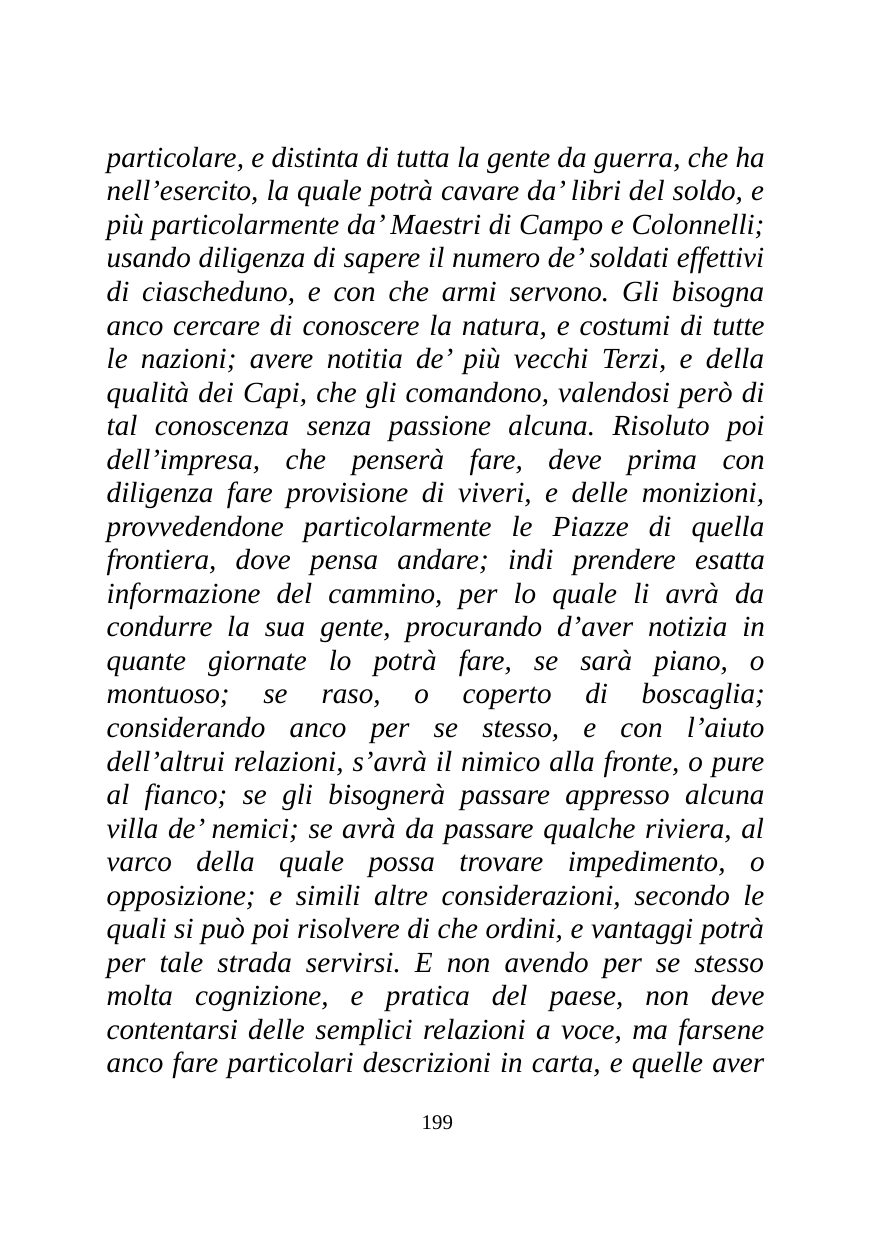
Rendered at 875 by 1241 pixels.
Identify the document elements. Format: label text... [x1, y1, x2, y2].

text particolare, e distinta di tutta la gente da guerra, che ha nell’esercito, la quale potrà cavare da’ libri del soldo, e più particolarmente da’ Maestri di Campo e Colonnelli; usando diligenza di sapere il numero de’ soldati effettivi di ciascheduno, e con che armi servono. Gli bisogna anco cercare di conoscere la natura, e costumi di tutte le nazioni; avere notitia de’ più vecchi Terzi, e della qualità dei Capi, che gli comandono, valendosi però di tal conoscenza senza passione alcuna. Risoluto poi dell’impresa, che penserà fare, deve prima con diligenza fare provisione di viveri, e delle monizioni, provvedendone particolarmente le Piazze di quella frontiera, dove pensa andare; indi prendere esatta informazione del cammino, per lo quale li avrà da condurre la sua gente, procurando d’aver notizia in quante giornate lo potrà fare, se sarà piano, o montuoso; se raso, o coperto di boscaglia; considerando anco per se stesso, e con l’aiuto dell’altrui relazioni, s’avrà il nimico alla fronte, o pure al fianco; se gli bisognerà passare appresso alcuna villa de’ nemici; se avrà da passare qualche riviera, al varco della quale possa trovare impedimento, o opposizione; e simili altre considerazioni, secondo le quali si può poi risolvere di che ordini, e vantaggi potrà per tale strada servirsi. E non avendo per se stesso molta cognizione, e pratica del paese, non deve contentarsi delle semplici relazioni a voce, ma farsene anco fare particolari descrizioni in carta, e quelle aver [106, 140, 768, 1079]
